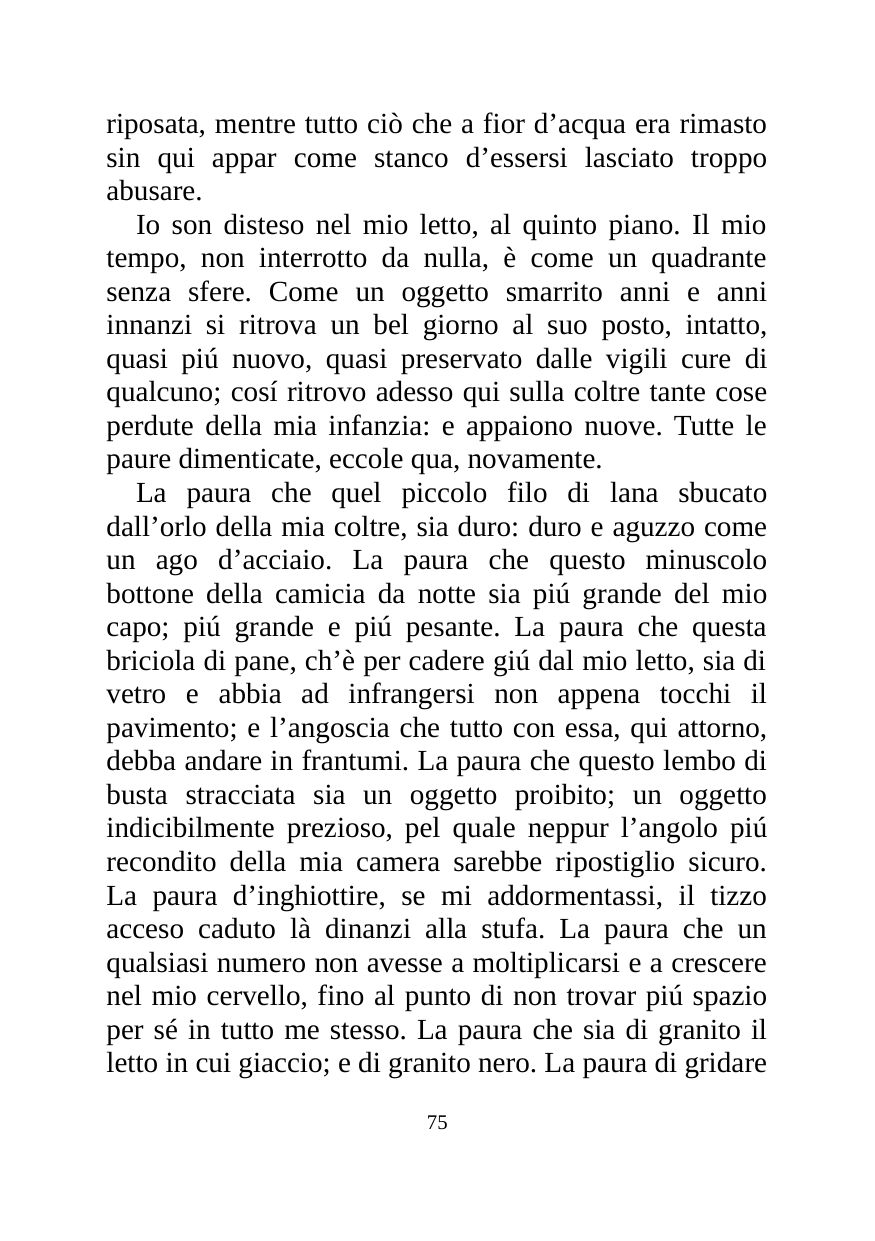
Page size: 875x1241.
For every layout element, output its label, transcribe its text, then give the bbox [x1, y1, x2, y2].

text Io son disteso nel mio letto, al quinto piano. Il mio tempo, non interrotto da nulla, è come un quadrante senza sfere. Come un oggetto smarrito anni e anni innanzi si ritrova un bel giorno al suo posto, intatto, quasi piú nuovo, quasi preservato dalle vigili cure di qualcuno; cosí ritrovo adesso qui sulla coltre tante cose perdute della mia infanzia: e appaiono nuove. Tutte le paure dimenticate, eccole qua, novamente. [106, 207, 768, 475]
text La paura che quel piccolo filo di lana sbucato dall’orlo della mia coltre, sia duro: duro e aguzzo come un ago d’acciaio. La paura che questo minuscolo bottone della camicia da notte sia piú grande del mio capo; piú grande e piú pesante. La paura che questa briciola di pane, ch’è per cadere giú dal mio letto, sia di vetro e abbia ad infrangersi non appena tocchi il pavimento; e l’angoscia che tutto con essa, qui attorno, debba andare in frantumi. La paura che questo lembo di busta stracciata sia un oggetto proibito; un oggetto indicibilmente prezioso, pel quale neppur l’angolo piú recondito della mia camera sarebbe ripostiglio sicuro. La paura d’inghiottire, se mi addormentassi, il tizzo acceso caduto là dinanzi alla stufa. La paura che un qualsiasi numero non avesse a moltiplicarsi e a crescere nel mio cervello, fino al punto di non trovar piú spazio per sé in tutto me stesso. La paura che sia di granito il letto in cui giaccio; e di granito nero. La paura di gridare [106, 475, 768, 1079]
text riposata, mentre tutto ciò che a fior d’acqua era rimasto sin qui appar come stanco d’essersi lasciato troppo abusare. [106, 106, 768, 207]
